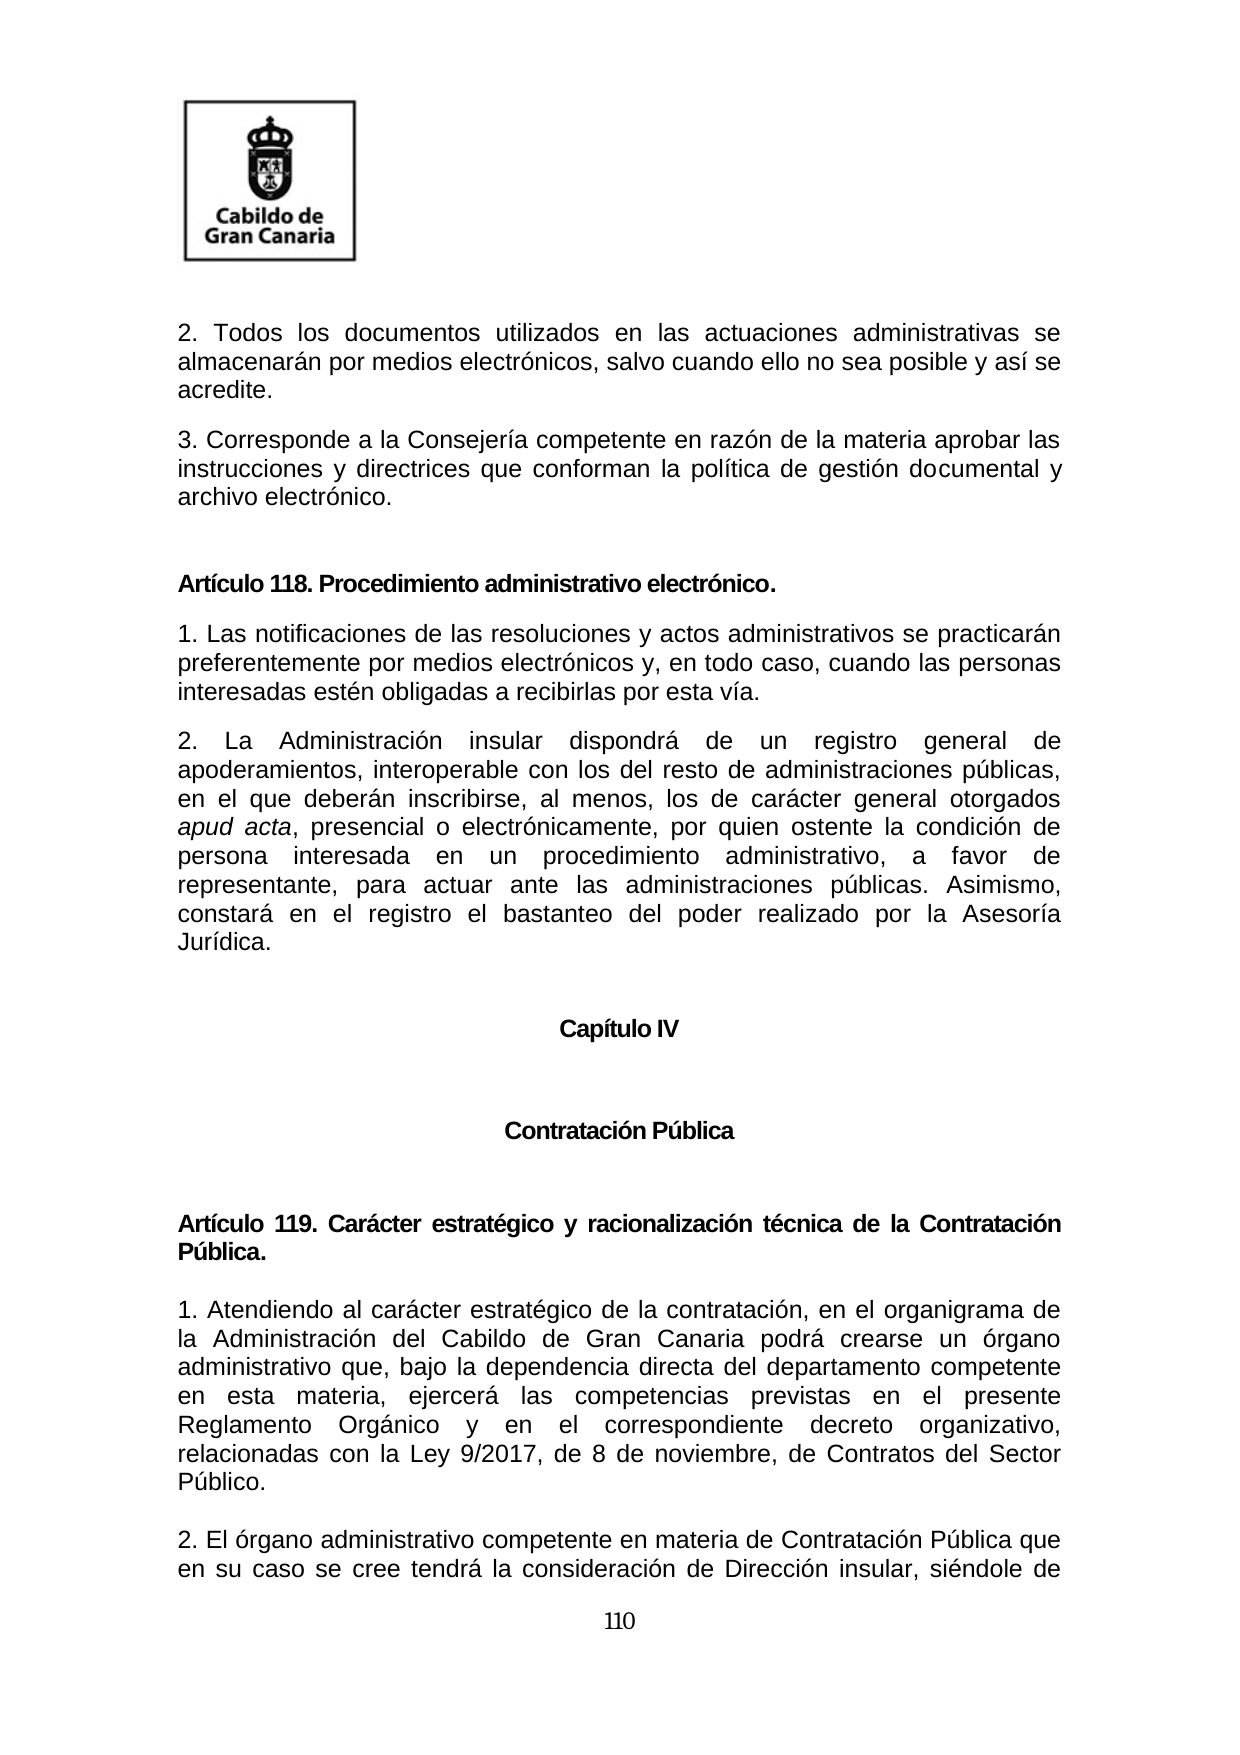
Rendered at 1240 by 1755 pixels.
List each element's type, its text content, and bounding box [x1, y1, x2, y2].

subtitle Contratación Pública [177, 1116, 1062, 1144]
text 2. La Administración insular dispondrá de un registro general de apoderamientos, interoperable con los del resto de administraciones públicas, en el que deberán inscribirse, al menos, los de carácter general otorgados apud acta, presencial o electrónicamente, por quien ostente la condición de persona interesada en un procedimiento administrativo, a favor de representante, para actuar ante las administraciones públicas. Asimismo, constará en el registro el bastanteo del poder realizado por la Asesoría Jurídica. [177, 726, 1062, 956]
text Artículo 118. Procedimiento administrativo electrónico. [177, 569, 1062, 598]
text 1. Atendiendo al carácter estratégico de la contratación, en el organigrama de la Administración del Cabildo de Gran Canaria podrá crearse un órgano administrativo que, bajo la dependencia directa del departamento competente en esta materia, ejercerá las competencias previstas en el presente Reglamento Orgánico y en el correspondiente decreto organizativo, relacionadas con la Ley 9/2017, de 8 de noviembre, de Contratos del Sector Público. [177, 1295, 1062, 1496]
subtitle Capítulo IV [177, 1014, 1062, 1043]
text 1. Las notificaciones de las resoluciones y actos administrativos se practicarán preferentemente por medios electrónicos y, en todo caso, cuando las personas interesadas estén obligadas a recibirlas por esta vía. [177, 619, 1062, 705]
text 2. Todos los documentos utilizados en las actuaciones administrativas se almacenarán por medios electrónicos, salvo cuando ello no sea posible y así se acredite. [177, 318, 1062, 404]
text 3. Corresponde a la Consejería competente en razón de la materia aprobar las instrucciones y directrices que conforman la política de gestión documental y archivo electrónico. [177, 425, 1062, 511]
text 2. El órgano administrativo competente en materia de Contratación Pública que en su caso se cree tendrá la consideración de Dirección insular, siéndole de [177, 1525, 1062, 1582]
text Artículo 119. Carácter estratégico y racionalización técnica de la Contratación Pública. [177, 1208, 1062, 1266]
